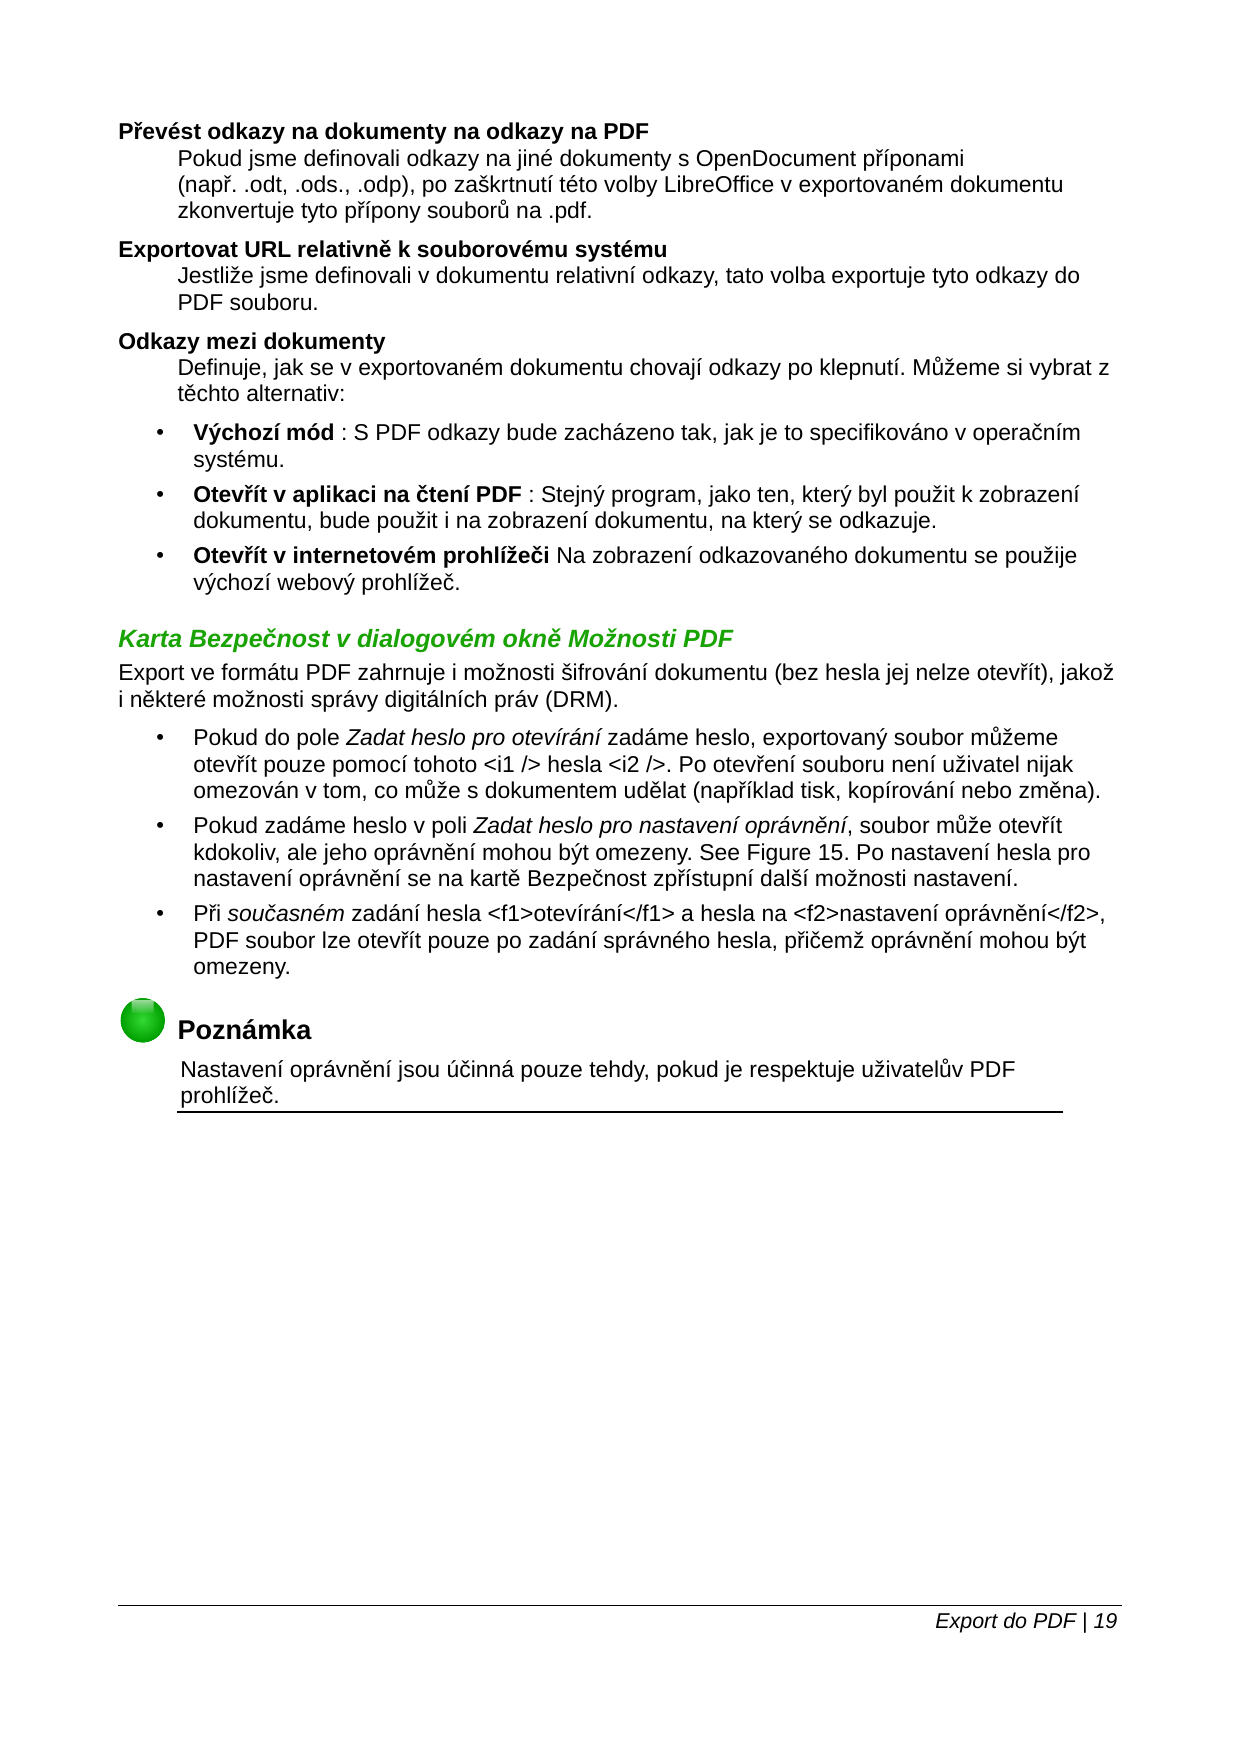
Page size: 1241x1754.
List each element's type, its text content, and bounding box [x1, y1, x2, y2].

list Pokud zadáme heslo v poli Zadat heslo pro nastavení oprávnění, soubor může otevřít kdokoliv, ale jeho oprávnění mohou být omezeny. See Figure 15. Po nastavení hesla pro nastavení oprávnění se na kartě Bezpečnost zpřístupní další možnosti nastavení. [156, 812, 1122, 891]
text Definuje, jak se v exportovaném dokumentu chovají odkazy po klepnutí. Můžeme si vybrat z těchto alternativ: [177, 354, 1122, 407]
text Exportovat URL relativně k souborovému systému [118, 236, 1122, 262]
text Pokud jsme definovali odkazy na jiné dokumenty s OpenDocument příponami (např. .odt, .ods., .odp), po zaškrtnutí této volby LibreOffice v exportovaném dokumentu zkonvertuje tyto přípony souborů na .pdf. [177, 144, 1122, 223]
subtitle Poznámka [118, 996, 1122, 1045]
list Při současném zadání hesla <f1>otevírání</f1> a hesla na <f2>nastavení oprávnění</f2>, PDF soubor lze otevřít pouze po zadání správného hesla, přičemž oprávnění mohou být omezeny. [156, 900, 1122, 979]
list Výchozí mód : S PDF odkazy bude zacházeno tak, jak je to specifikováno v operačním systému. [156, 419, 1122, 472]
list Pokud do pole Zadat heslo pro otevírání zadáme heslo, exportovaný soubor můžeme otevřít pouze pomocí tohoto <i1 /> hesla <i2 />. Po otevření souboru není uživatel nijak omezován v tom, co může s dokumentem udělat (například tisk, kopírování nebo změna). [156, 724, 1122, 803]
list Otevřít v internetovém prohlížeči Na zobrazení odkazovaného dokumentu se použije výchozí webový prohlížeč. [156, 542, 1122, 595]
text Export ve formátu PDF zahrnuje i možnosti šifrování dokumentu (bez hesla jej nelze otevřít), jakož i některé možnosti správy digitálních práv (DRM). [118, 659, 1122, 712]
text Nastavení oprávnění jsou účinná pouze tehdy, pokud je respektuje uživatelův PDF prohlížeč. [177, 1052, 1063, 1111]
text Převést odkazy na dokumenty na odkazy na PDF [118, 118, 1122, 144]
text Jestliže jsme definovali v dokumentu relativní odkazy, tato volba exportuje tyto odkazy do PDF souboru. [177, 262, 1122, 315]
subtitle Karta Bezpečnost v dialogovém okně Možnosti PDF [118, 624, 1122, 653]
list Otevřít v aplikaci na čtení PDF : Stejný program, jako ten, který byl použit k zobrazení dokumentu, bude použit i na zobrazení dokumentu, na který se odkazuje. [156, 481, 1122, 533]
text Odkazy mezi dokumenty [118, 328, 1122, 354]
